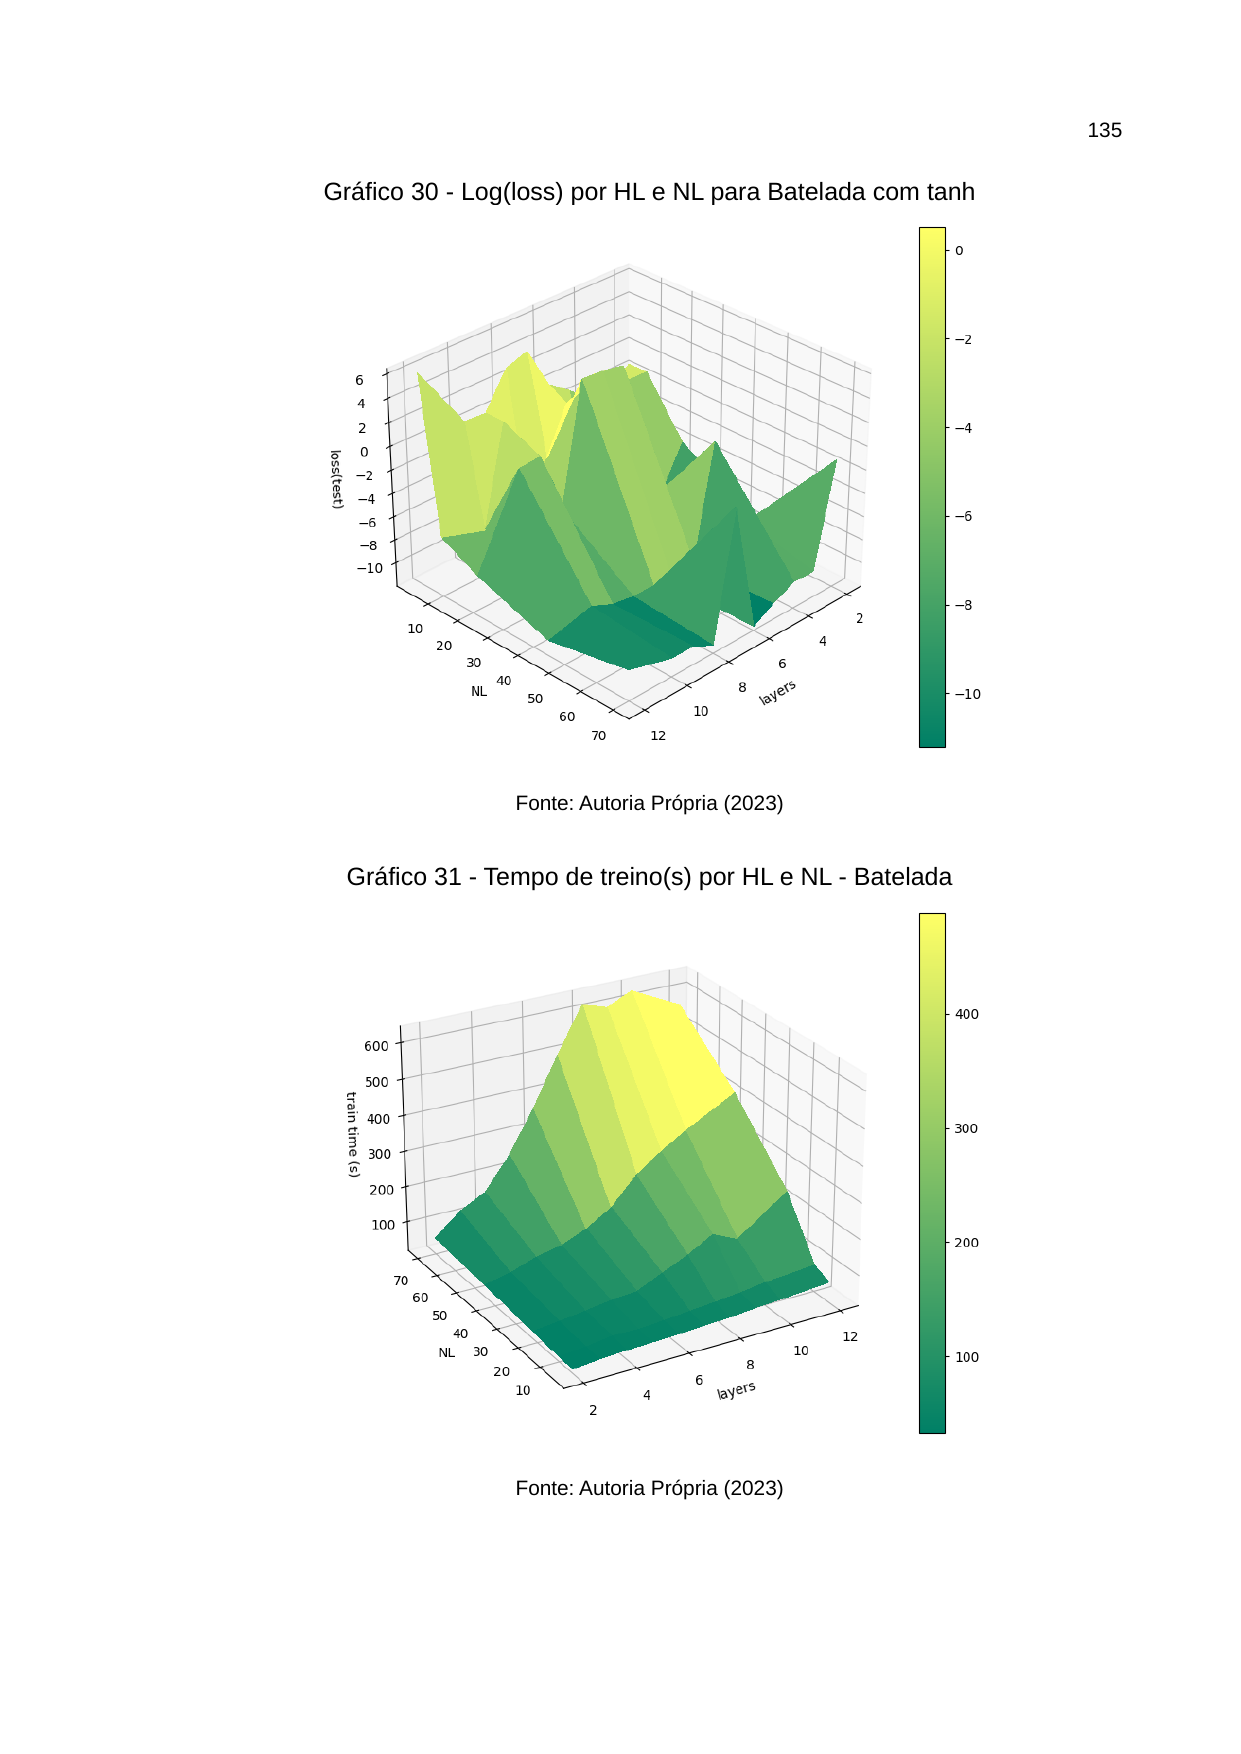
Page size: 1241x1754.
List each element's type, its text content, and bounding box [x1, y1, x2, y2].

text Gráfico 31 - Tempo de treino(s) por HL e NL - Batelada [272, 862, 1028, 891]
picture [271, 891, 1028, 1448]
text Gráfico 30 - Log(loss) por HL e NL para Batelada com tanh [272, 177, 1028, 205]
text Fonte: Autoria Própria (2023) [177, 862, 1122, 1500]
text Fonte: Autoria Própria (2023) [177, 790, 1122, 814]
picture [271, 205, 1028, 762]
